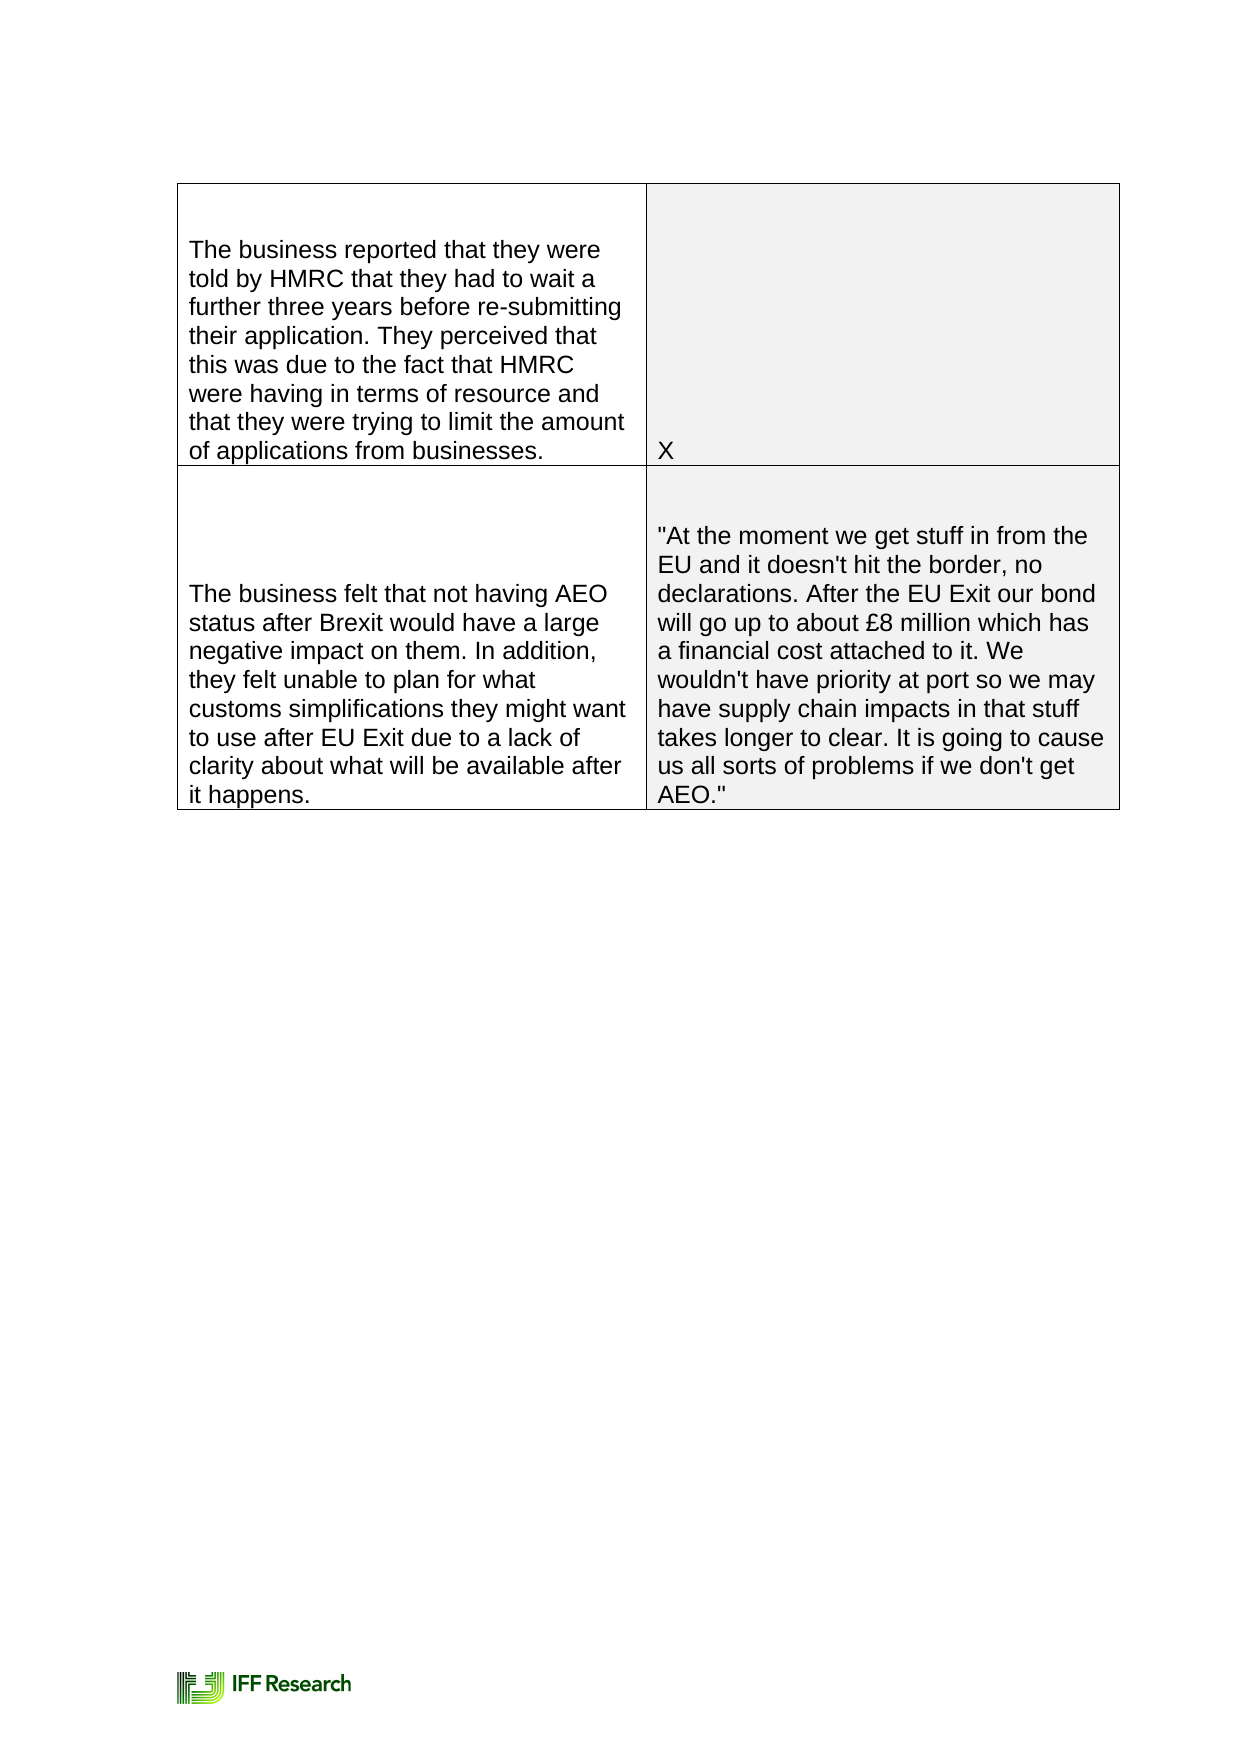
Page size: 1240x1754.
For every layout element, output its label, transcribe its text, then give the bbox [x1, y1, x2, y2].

table_cell The business reported that they were told by HMRC that they had to wait a further three years before re-submitting their application. They perceived that this was due to the fact that HMRC were having in terms of resource and that they were trying to limit the amount of applications from businesses. [178, 184, 646, 465]
table_cell The business felt that not having AEO status after Brexit would have a large negative impact on them. In addition, they felt unable to plan for what customs simplifications they might want to use after EU Exit due to a lack of clarity about what will be available after it happens. [178, 466, 646, 809]
table_cell "At the moment we get stuff in from the EU and it doesn't hit the border, no declarations. After the EU Exit our bond will go up to about £8 million which has a financial cost attached to it. We wouldn't have priority at port so we may have supply chain impacts in that stuff takes longer to clear. It is going to cause us all sorts of problems if we don't get AEO." [647, 466, 1119, 809]
table_cell X [647, 184, 1119, 465]
text “ [232, 1466, 274, 1517]
